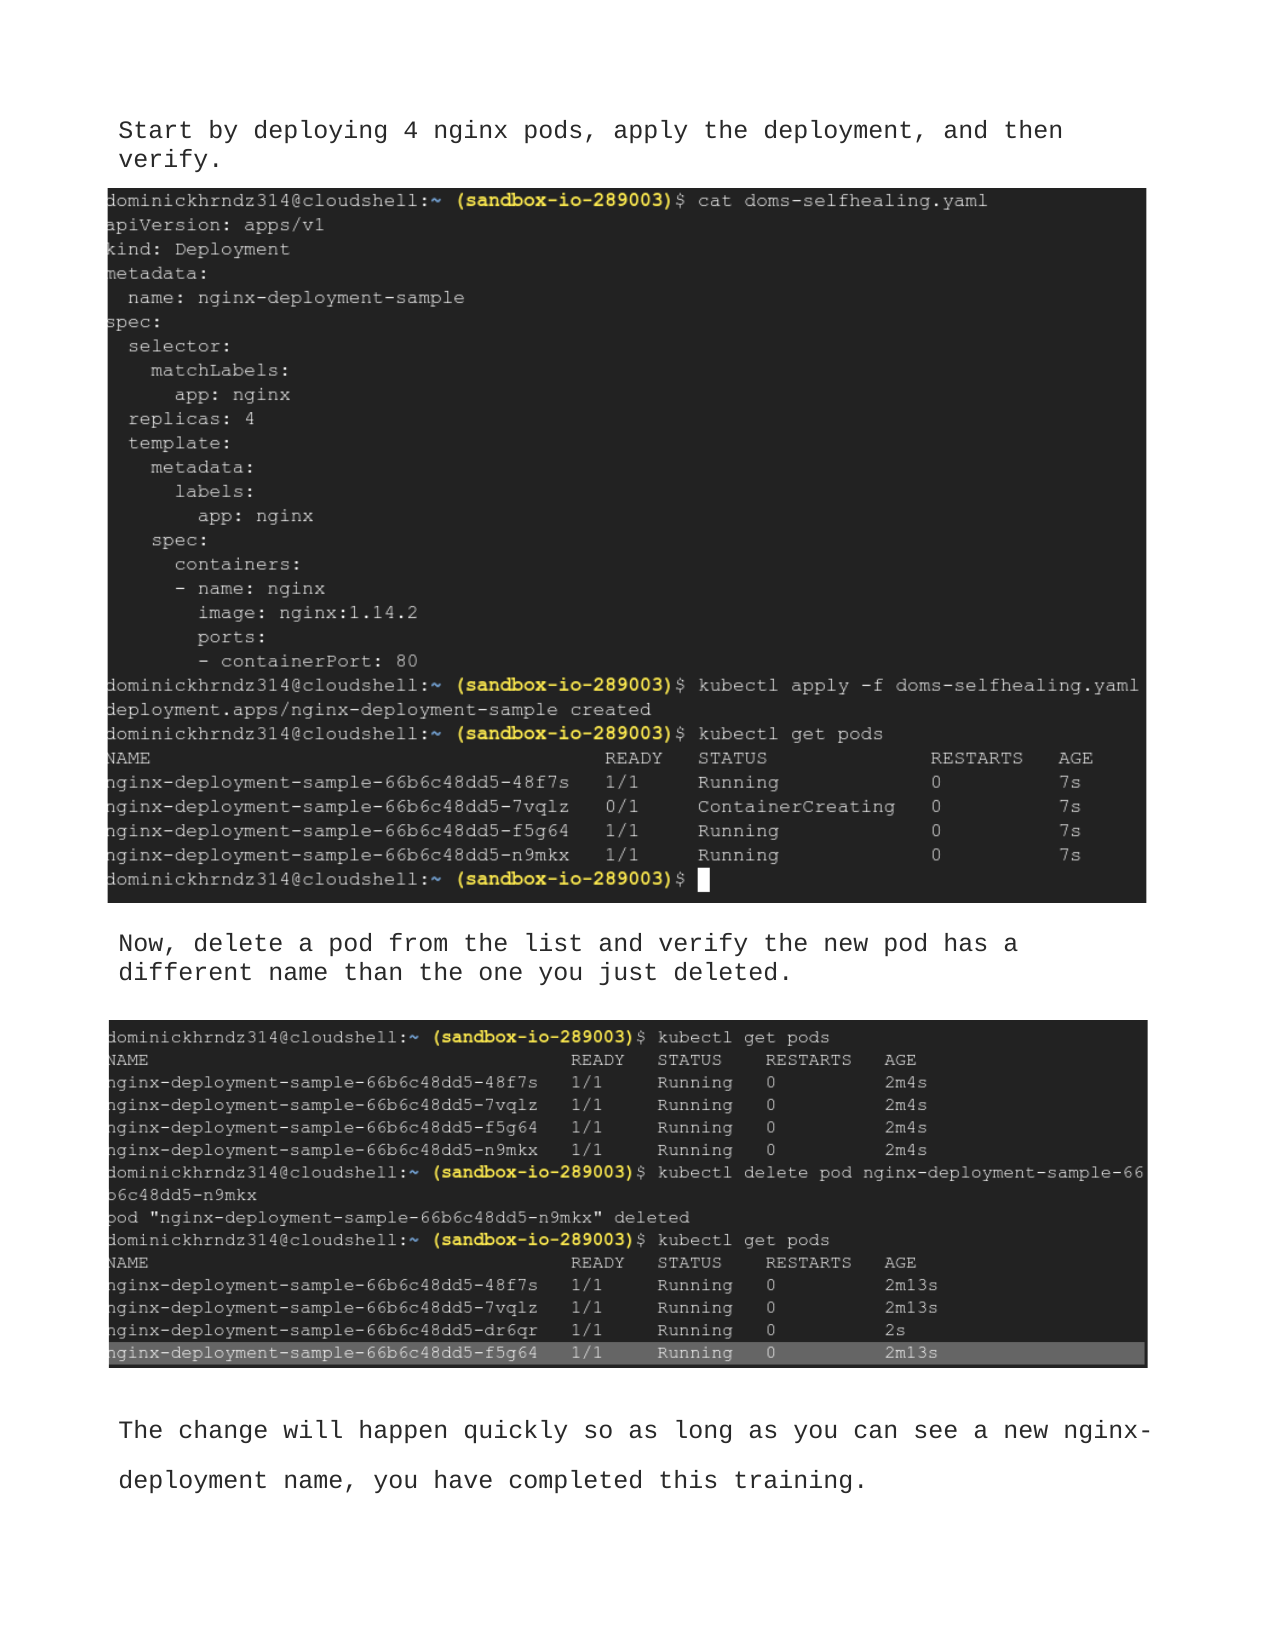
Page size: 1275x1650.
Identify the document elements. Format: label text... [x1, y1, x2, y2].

text The change will happen quickly so as long as you can see a new nginx-deployment name, you have completed this training. [118, 1396, 1157, 1496]
text Start by deploying 4 nginx pods, apply the deployment, and then verify. Now, delete a pod from the list and verify the new pod has a different name than the one you just deleted. [118, 118, 1157, 987]
picture [108, 1020, 1148, 1368]
picture [107, 188, 1147, 903]
